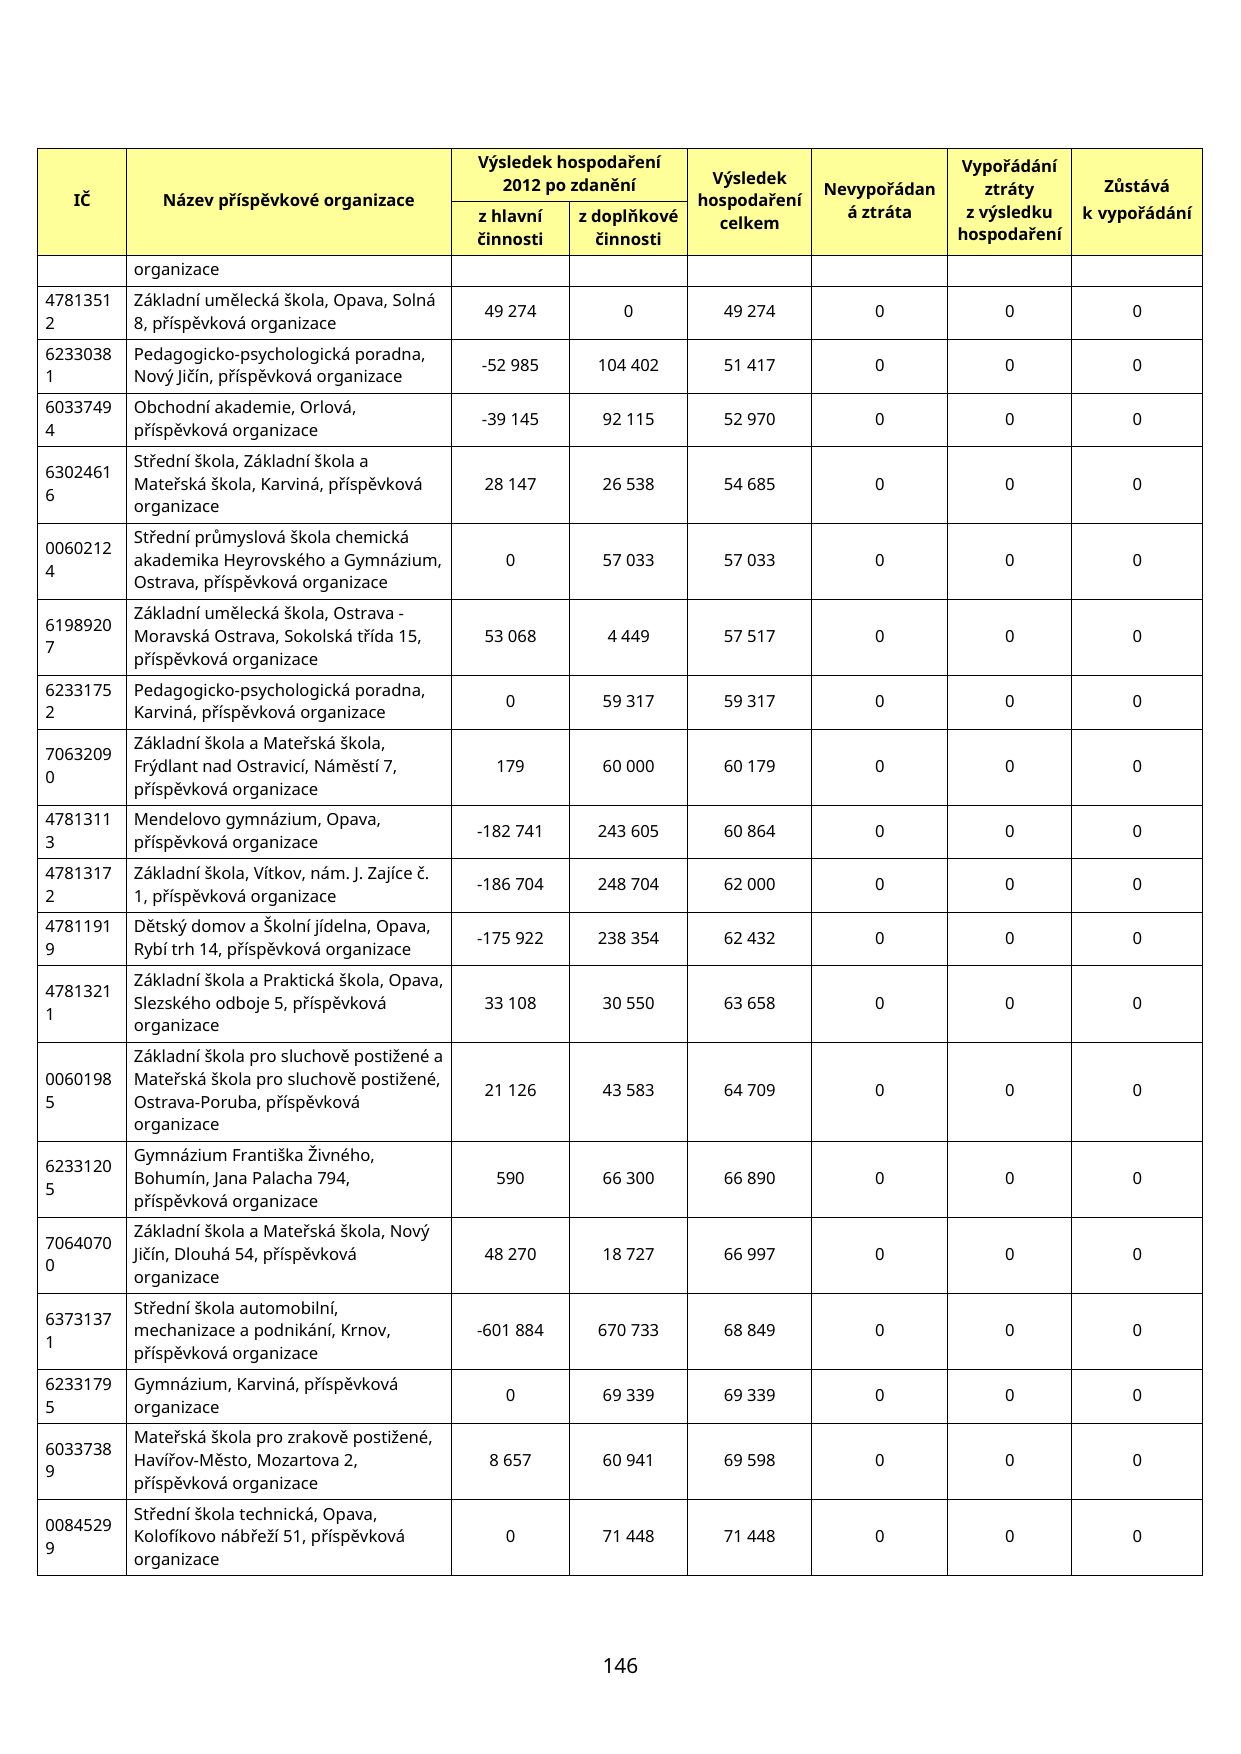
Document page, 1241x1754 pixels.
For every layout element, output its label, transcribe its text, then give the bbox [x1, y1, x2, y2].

table_cell 0 [812, 600, 947, 675]
table_cell 18 727 [570, 1218, 687, 1293]
table_cell 70632090 [38, 730, 126, 805]
table_cell 0 [812, 1500, 947, 1575]
table_cell [688, 256, 811, 286]
table_cell 0 [948, 1142, 1071, 1217]
table_cell 0 [812, 806, 947, 858]
table_cell 0 [812, 730, 947, 805]
table_cell 243 605 [570, 806, 687, 858]
table_cell 0 [812, 1043, 947, 1141]
table_cell 0 [812, 859, 947, 912]
table_cell 48 270 [452, 1218, 569, 1293]
table_cell [570, 256, 687, 286]
table_cell 63 658 [688, 966, 811, 1042]
table_cell 0 [1072, 806, 1202, 858]
table_cell 0 [948, 394, 1071, 446]
table_cell 0 [1072, 1142, 1202, 1217]
table_cell 64 709 [688, 1043, 811, 1141]
table_cell Střední škola, Základní škola a Mateřská škola, Karviná, příspěvková organizace [127, 447, 451, 522]
table_cell [38, 256, 126, 286]
table_cell 49 274 [688, 287, 811, 339]
table_header Název příspěvkové organizace [127, 149, 451, 255]
table_cell 0 [812, 1294, 947, 1369]
table_cell 0 [1072, 447, 1202, 522]
table_cell 60337389 [38, 1424, 126, 1499]
table_cell 238 354 [570, 913, 687, 965]
table_cell 54 685 [688, 447, 811, 522]
table_cell 0 [948, 287, 1071, 339]
table_cell 0 [1072, 287, 1202, 339]
table_cell 63024616 [38, 447, 126, 522]
table_cell 0 [812, 524, 947, 599]
table_cell 57 517 [688, 600, 811, 675]
table_cell 53 068 [452, 600, 569, 675]
table_cell 47813211 [38, 966, 126, 1042]
table_cell 0 [948, 730, 1071, 805]
table_cell Mendelovo gymnázium, Opava, příspěvková organizace [127, 806, 451, 858]
table_cell 0 [948, 600, 1071, 675]
table_cell 57 033 [570, 524, 687, 599]
table_cell 0 [948, 1500, 1071, 1575]
table_cell 179 [452, 730, 569, 805]
table_cell Gymnázium, Karviná, příspěvková organizace [127, 1370, 451, 1423]
table_cell 4 449 [570, 600, 687, 675]
table_cell -39 145 [452, 394, 569, 446]
table_cell Pedagogicko-psychologická poradna, Nový Jičín, příspěvková organizace [127, 340, 451, 393]
table_cell 68 849 [688, 1294, 811, 1369]
table_cell z hlavní činnosti [452, 202, 569, 255]
table_cell 0 [948, 447, 1071, 522]
table_cell 0 [812, 340, 947, 393]
table_cell 30 550 [570, 966, 687, 1042]
table_cell 28 147 [452, 447, 569, 522]
table_cell Základní škola, Vítkov, nám. J. Zajíce č. 1, příspěvková organizace [127, 859, 451, 912]
table_cell 0 [452, 676, 569, 728]
table_cell organizace [127, 256, 451, 286]
table_cell 670 733 [570, 1294, 687, 1369]
table_cell 0 [812, 676, 947, 728]
table_cell 0 [812, 287, 947, 339]
table_cell 62 000 [688, 859, 811, 912]
table_header Nevypořádaná ztráta [812, 149, 947, 255]
table_cell 0 [948, 1043, 1071, 1141]
table_cell 0 [1072, 394, 1202, 446]
table_cell 0 [1072, 966, 1202, 1042]
table_header Zůstává k vypořádání [1072, 149, 1202, 255]
table_cell 0 [948, 966, 1071, 1042]
table_cell 0 [1072, 1370, 1202, 1423]
table_cell 0 [1072, 1043, 1202, 1141]
table_header IČ [38, 149, 126, 255]
table_cell 33 108 [452, 966, 569, 1042]
table_cell 00601985 [38, 1043, 126, 1141]
table_cell 0 [452, 1370, 569, 1423]
table_cell 0 [948, 1294, 1071, 1369]
table_cell 51 417 [688, 340, 811, 393]
table_cell 60 941 [570, 1424, 687, 1499]
table_cell 61989207 [38, 600, 126, 675]
table_cell 69 598 [688, 1424, 811, 1499]
table_cell 0 [948, 524, 1071, 599]
table_cell 0 [812, 1370, 947, 1423]
table_cell 70640700 [38, 1218, 126, 1293]
table_cell 0 [570, 287, 687, 339]
table_cell 0 [1072, 1218, 1202, 1293]
table_cell 0 [812, 1424, 947, 1499]
table_cell 92 115 [570, 394, 687, 446]
table_cell 0 [1072, 730, 1202, 805]
table_cell 0 [1072, 859, 1202, 912]
table_cell 0 [1072, 340, 1202, 393]
table_cell 63731371 [38, 1294, 126, 1369]
table_cell 0 [1072, 1294, 1202, 1369]
table_cell 0 [1072, 524, 1202, 599]
table_cell Základní umělecká škola, Opava, Solná 8, příspěvková organizace [127, 287, 451, 339]
table_cell 47813172 [38, 859, 126, 912]
table_cell 62330381 [38, 340, 126, 393]
table_cell 00602124 [38, 524, 126, 599]
table_cell 590 [452, 1142, 569, 1217]
table_cell Základní škola a Mateřská škola, Nový Jičín, Dlouhá 54, příspěvková organizace [127, 1218, 451, 1293]
table_cell 47811919 [38, 913, 126, 965]
table_cell -601 884 [452, 1294, 569, 1369]
table_cell 71 448 [570, 1500, 687, 1575]
table_cell 60 864 [688, 806, 811, 858]
table_cell -186 704 [452, 859, 569, 912]
table_cell 47813512 [38, 287, 126, 339]
table_cell 0 [812, 966, 947, 1042]
table_cell 0 [1072, 913, 1202, 965]
table_cell 57 033 [688, 524, 811, 599]
table_cell Gymnázium Františka Živného, Bohumín, Jana Palacha 794, příspěvková organizace [127, 1142, 451, 1217]
table_cell 104 402 [570, 340, 687, 393]
table_cell 62331752 [38, 676, 126, 728]
table_cell 0 [948, 676, 1071, 728]
table_cell 0 [948, 1218, 1071, 1293]
table_header Výsledek hospodaření celkem [688, 149, 811, 255]
table_cell 0 [1072, 676, 1202, 728]
table_cell Pedagogicko-psychologická poradna, Karviná, příspěvková organizace [127, 676, 451, 728]
table_cell 0 [1072, 600, 1202, 675]
table_cell 60 000 [570, 730, 687, 805]
table_cell 0 [452, 524, 569, 599]
table_cell 62 432 [688, 913, 811, 965]
table_cell Základní škola a Mateřská škola, Frýdlant nad Ostravicí, Náměstí 7, příspěvková organizace [127, 730, 451, 805]
table_cell [948, 256, 1071, 286]
table_cell Základní umělecká škola, Ostrava - Moravská Ostrava, Sokolská třída 15, příspěvková organizace [127, 600, 451, 675]
table_cell 49 274 [452, 287, 569, 339]
table_cell 0 [948, 913, 1071, 965]
table_cell 69 339 [688, 1370, 811, 1423]
table_cell 71 448 [688, 1500, 811, 1575]
table_cell 8 657 [452, 1424, 569, 1499]
table_cell 52 970 [688, 394, 811, 446]
table_cell -175 922 [452, 913, 569, 965]
table_cell -182 741 [452, 806, 569, 858]
table_cell [1072, 256, 1202, 286]
table_cell 59 317 [570, 676, 687, 728]
table_cell 21 126 [452, 1043, 569, 1141]
table_cell 0 [812, 394, 947, 446]
table_cell 59 317 [688, 676, 811, 728]
table_cell 47813113 [38, 806, 126, 858]
table_header Výsledek hospodaření 2012 po zdanění [452, 149, 687, 201]
table_cell 62331795 [38, 1370, 126, 1423]
table_cell 0 [948, 340, 1071, 393]
table_cell Střední škola technická, Opava, Kolofíkovo nábřeží 51, příspěvková organizace [127, 1500, 451, 1575]
table_cell 66 890 [688, 1142, 811, 1217]
table_cell 66 300 [570, 1142, 687, 1217]
table_cell -52 985 [452, 340, 569, 393]
table_cell z doplňkové činnosti [570, 202, 687, 255]
table_cell 62331205 [38, 1142, 126, 1217]
table_cell 43 583 [570, 1043, 687, 1141]
table_cell 248 704 [570, 859, 687, 912]
table_cell 0 [1072, 1424, 1202, 1499]
table_cell 0 [812, 1218, 947, 1293]
table_cell Základní škola a Praktická škola, Opava, Slezského odboje 5, příspěvková organizace [127, 966, 451, 1042]
table_cell 0 [948, 1370, 1071, 1423]
table_cell 66 997 [688, 1218, 811, 1293]
table_cell 60 179 [688, 730, 811, 805]
table_cell 60337494 [38, 394, 126, 446]
table_cell 0 [948, 806, 1071, 858]
table_cell [452, 256, 569, 286]
table_cell Mateřská škola pro zrakově postižené, Havířov-Město, Mozartova 2, příspěvková organizace [127, 1424, 451, 1499]
table_cell 0 [948, 859, 1071, 912]
table_cell 0 [812, 913, 947, 965]
table_header Vypořádání ztráty z výsledku hospodaření [948, 149, 1071, 255]
table_cell 26 538 [570, 447, 687, 522]
table_cell 0 [452, 1500, 569, 1575]
table_cell Obchodní akademie, Orlová, příspěvková organizace [127, 394, 451, 446]
table_cell 0 [812, 447, 947, 522]
table_cell Dětský domov a Školní jídelna, Opava, Rybí trh 14, příspěvková organizace [127, 913, 451, 965]
table_cell Základní škola pro sluchově postižené a Mateřská škola pro sluchově postižené, Ostrava-Poruba, příspěvková organizace [127, 1043, 451, 1141]
table_cell [812, 256, 947, 286]
table_cell Střední škola automobilní, mechanizace a podnikání, Krnov, příspěvková organizace [127, 1294, 451, 1369]
table_cell 0 [948, 1424, 1071, 1499]
table_cell 69 339 [570, 1370, 687, 1423]
table_cell 0 [1072, 1500, 1202, 1575]
table_cell Střední průmyslová škola chemická akademika Heyrovského a Gymnázium, Ostrava, příspěvková organizace [127, 524, 451, 599]
table_cell 0 [812, 1142, 947, 1217]
table_cell 00845299 [38, 1500, 126, 1575]
